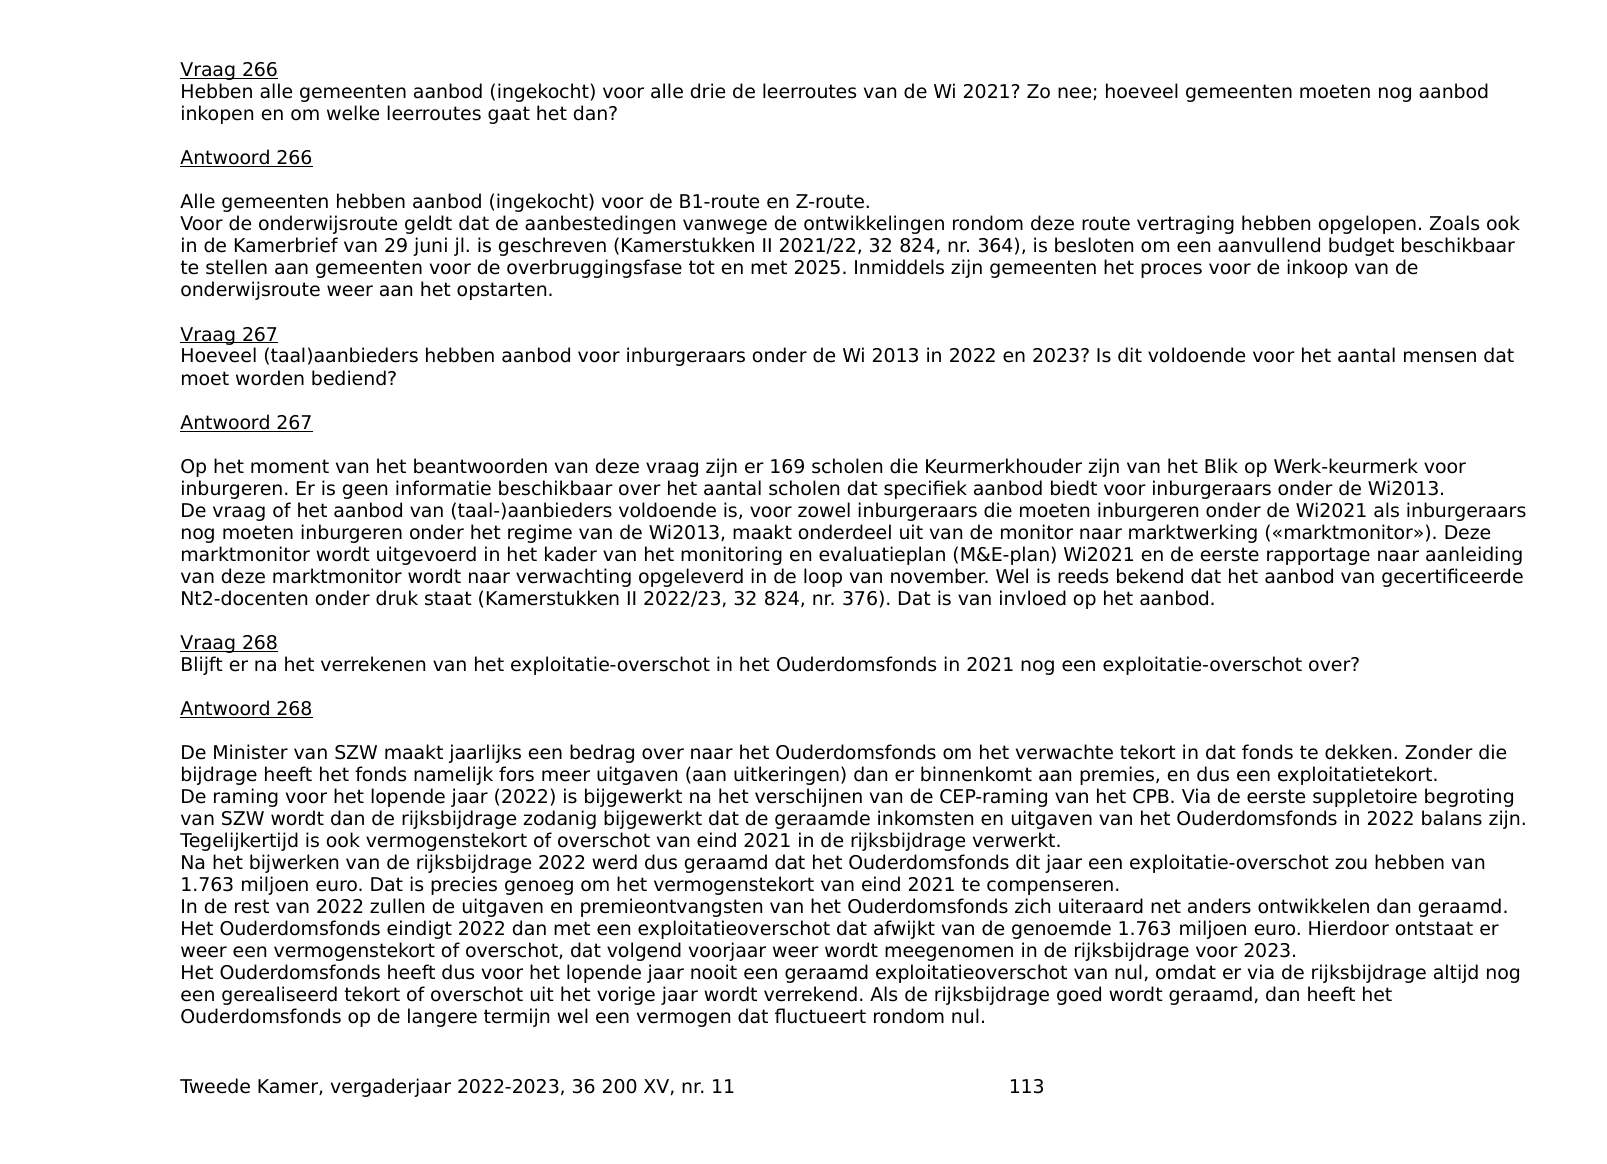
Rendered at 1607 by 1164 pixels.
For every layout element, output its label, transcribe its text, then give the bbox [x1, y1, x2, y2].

text Hoeveel (taal)aanbieders hebben aanbod voor inburgeraars onder de Wi 2013 in 2022 en 2023? Is dit voldoende voor het aantal mensen dat moet worden bediend? [180, 345, 1529, 389]
subtitle Vraag 267 [180, 323, 1529, 345]
text Op het moment van het beantwoorden van deze vraag zijn er 169 scholen die Keurmerkhouder zijn van het Blik op Werk-keurmerk voor inburgeren. Er is geen informatie beschikbaar over het aantal scholen dat specifiek aanbod biedt voor inburgeraars onder de Wi2013. [180, 456, 1529, 500]
subtitle Antwoord 268 [180, 698, 1529, 720]
subtitle Antwoord 266 [180, 147, 1529, 169]
text Na het bijwerken van de rijksbijdrage 2022 werd dus geraamd dat het Ouderdomsfonds dit jaar een exploitatie-overschot zou hebben van 1.763 miljoen euro. Dat is precies genoeg om het vermogenstekort van eind 2021 te compenseren. [180, 852, 1529, 896]
text De raming voor het lopende jaar (2022) is bijgewerkt na het verschijnen van de CEP-raming van het CPB. Via de eerste suppletoire begroting van SZW wordt dan de rijksbijdrage zodanig bijgewerkt dat de geraamde inkomsten en uitgaven van het Ouderdomsfonds in 2022 balans zijn. Tegelijkertijd is ook vermogenstekort of overschot van eind 2021 in de rijksbijdrage verwerkt. [180, 786, 1529, 852]
subtitle Vraag 266 [180, 59, 1529, 81]
subtitle Antwoord 267 [180, 412, 1529, 433]
text Voor de onderwijsroute geldt dat de aanbestedingen vanwege de ontwikkelingen rondom deze route vertraging hebben opgelopen. Zoals ook in de Kamerbrief van 29 juni jl. is geschreven (Kamerstukken II 2021/22, 32 824, nr. 364), is besloten om een aanvullend budget beschikbaar te stellen aan gemeenten voor de overbruggingsfase tot en met 2025. Inmiddels zijn gemeenten het proces voor de inkoop van de onderwijsroute weer aan het opstarten. [180, 213, 1529, 301]
text De vraag of het aanbod van (taal-)aanbieders voldoende is, voor zowel inburgeraars die moeten inburgeren onder de Wi2021 als inburgeraars nog moeten inburgeren onder het regime van de Wi2013, maakt onderdeel uit van de monitor naar marktwerking («marktmonitor»). Deze marktmonitor wordt uitgevoerd in het kader van het monitoring en evaluatieplan (M&E-plan) Wi2021 en de eerste rapportage naar aanleiding van deze marktmonitor wordt naar verwachting opgeleverd in de loop van november. Wel is reeds bekend dat het aanbod van gecertificeerde Nt2-docenten onder druk staat (Kamerstukken II 2022/23, 32 824, nr. 376). Dat is van invloed op het aanbod. [180, 500, 1529, 609]
text Blijft er na het verrekenen van het exploitatie-overschot in het Ouderdomsfonds in 2021 nog een exploitatie-overschot over? [180, 654, 1529, 676]
text Hebben alle gemeenten aanbod (ingekocht) voor alle drie de leerroutes van de Wi 2021? Zo nee; hoeveel gemeenten moeten nog aanbod inkopen en om welke leerroutes gaat het dan? [180, 81, 1529, 125]
text Het Ouderdomsfonds heeft dus voor het lopende jaar nooit een geraamd exploitatieoverschot van nul, omdat er via de rijksbijdrage altijd nog een gerealiseerd tekort of overschot uit het vorige jaar wordt verrekend. Als de rijksbijdrage goed wordt geraamd, dan heeft het Ouderdomsfonds op de langere termijn wel een vermogen dat fluctueert rondom nul. [180, 962, 1529, 1028]
text De Minister van SZW maakt jaarlijks een bedrag over naar het Ouderdomsfonds om het verwachte tekort in dat fonds te dekken. Zonder die bijdrage heeft het fonds namelijk fors meer uitgaven (aan uitkeringen) dan er binnenkomt aan premies, en dus een exploitatietekort. [180, 742, 1529, 786]
text In de rest van 2022 zullen de uitgaven en premieontvangsten van het Ouderdomsfonds zich uiteraard net anders ontwikkelen dan geraamd. Het Ouderdomsfonds eindigt 2022 dan met een exploitatieoverschot dat afwijkt van de genoemde 1.763 miljoen euro. Hierdoor ontstaat er weer een vermogenstekort of overschot, dat volgend voorjaar weer wordt meegenomen in de rijksbijdrage voor 2023. [180, 896, 1529, 962]
subtitle Vraag 268 [180, 632, 1529, 654]
text Alle gemeenten hebben aanbod (ingekocht) voor de B1-route en Z-route. [180, 191, 1529, 213]
